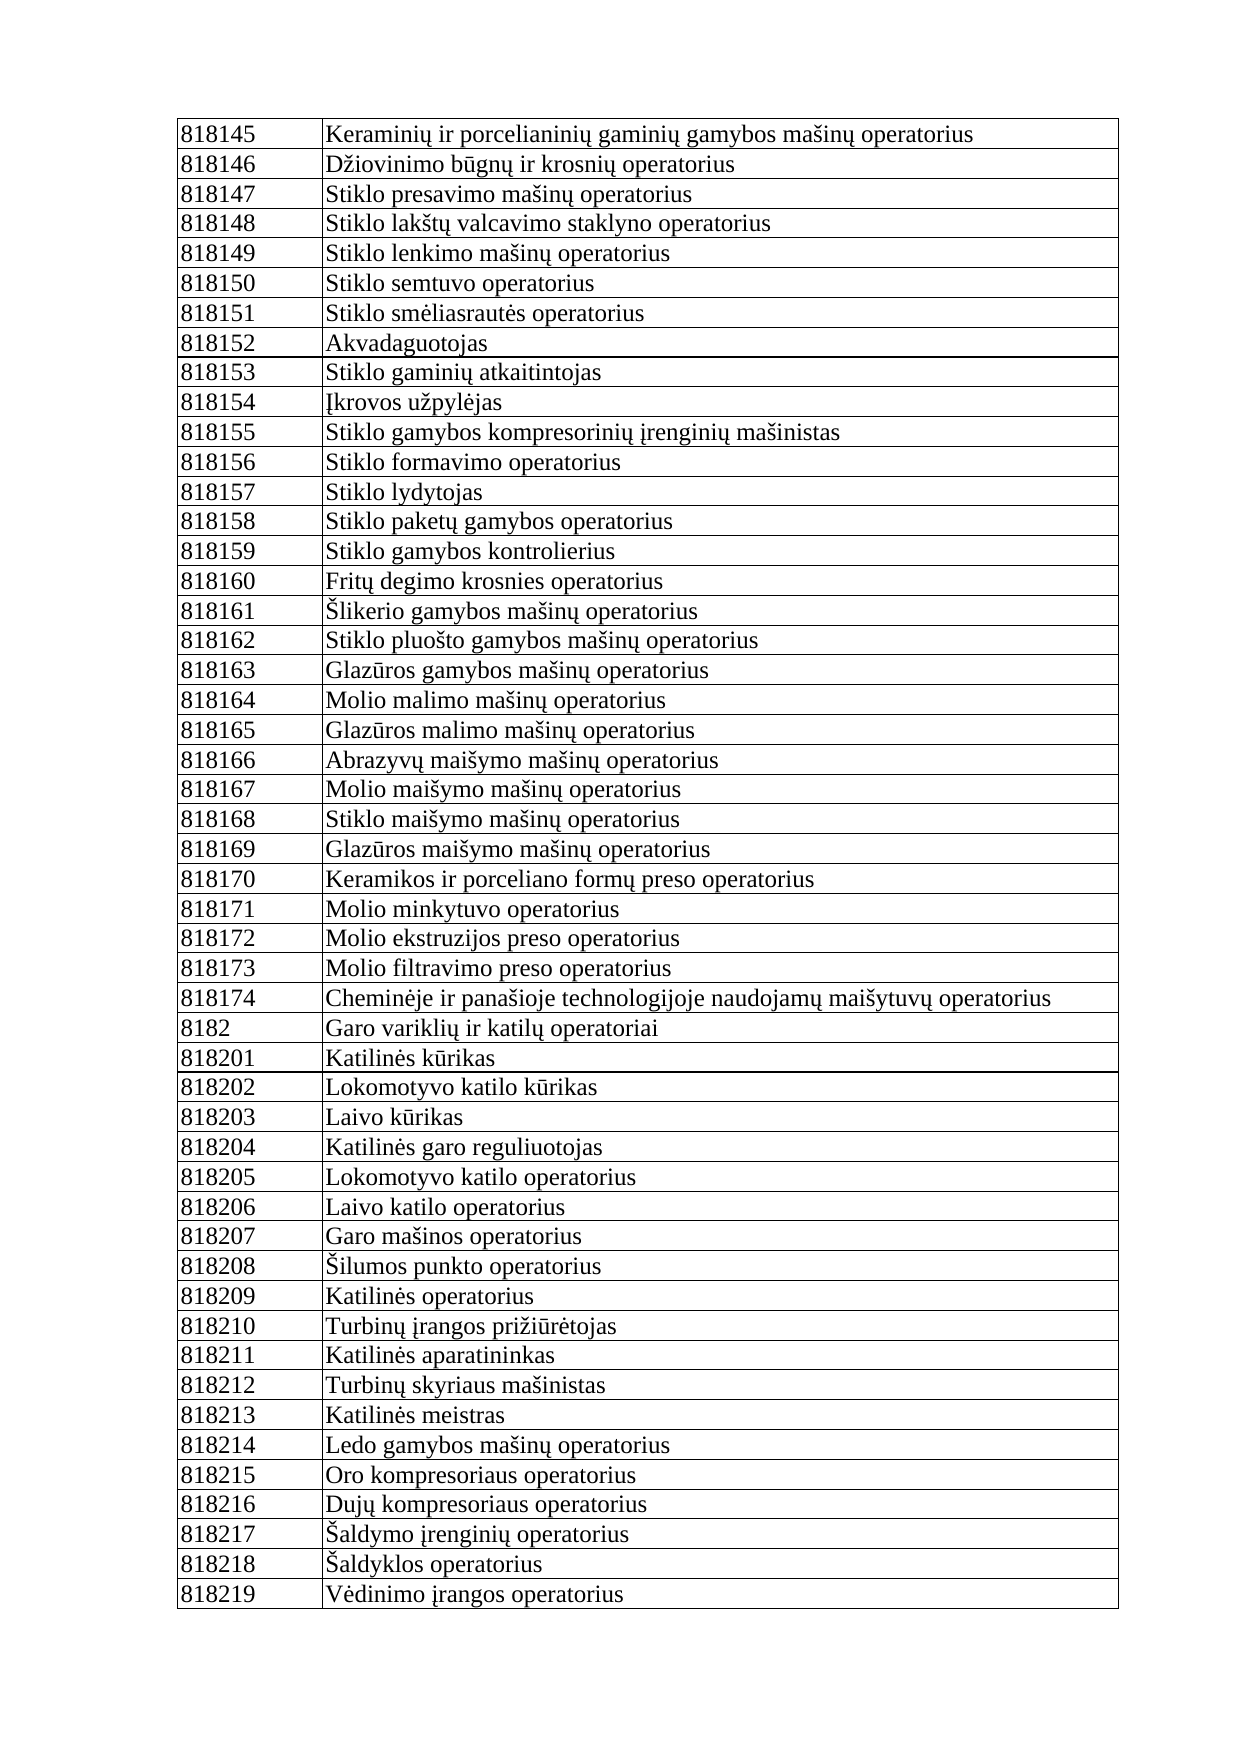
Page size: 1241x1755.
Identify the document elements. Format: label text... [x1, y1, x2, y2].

table_cell 818147 [178, 179, 322, 207]
table_cell Šilumos punkto operatorius [323, 1251, 1118, 1280]
table_cell 818219 [178, 1579, 322, 1608]
table_cell 818155 [178, 417, 322, 446]
table_cell 818154 [178, 387, 322, 416]
table_cell Stiklo gamybos kompresorinių įrenginių mašinistas [323, 417, 1118, 446]
table_cell 818214 [178, 1430, 322, 1459]
table_cell 818204 [178, 1132, 322, 1161]
table_cell Ledo gamybos mašinų operatorius [323, 1430, 1118, 1459]
table_cell 818205 [178, 1162, 322, 1191]
table_cell Glazūros maišymo mašinų operatorius [323, 834, 1118, 863]
table_cell 818201 [178, 1043, 322, 1071]
table_cell Keraminių ir porcelianinių gaminių gamybos mašinų operatorius [323, 119, 1118, 148]
table_cell 818209 [178, 1281, 322, 1310]
table_cell Vėdinimo įrangos operatorius [323, 1579, 1118, 1608]
table_cell Laivo katilo operatorius [323, 1192, 1118, 1220]
table_cell 8182 [178, 1013, 322, 1042]
table_cell 818152 [178, 328, 322, 356]
table_cell 818210 [178, 1311, 322, 1339]
table_cell Molio malimo mašinų operatorius [323, 685, 1118, 714]
table_cell Lokomotyvo katilo operatorius [323, 1162, 1118, 1191]
table_cell Turbinų įrangos prižiūrėtojas [323, 1311, 1118, 1339]
table_cell Fritų degimo krosnies operatorius [323, 566, 1118, 595]
table_cell Stiklo lakštų valcavimo staklyno operatorius [323, 209, 1118, 237]
table_cell Molio minkytuvo operatorius [323, 894, 1118, 922]
table_cell 818165 [178, 715, 322, 744]
table_cell 818151 [178, 298, 322, 327]
table_cell 818156 [178, 447, 322, 476]
table_cell Oro kompresoriaus operatorius [323, 1460, 1118, 1488]
table_cell Stiklo gamybos kontrolierius [323, 536, 1118, 565]
table_cell 818166 [178, 745, 322, 773]
table_cell 818172 [178, 924, 322, 952]
table_cell Šaldymo įrenginių operatorius [323, 1519, 1118, 1548]
table_cell Cheminėje ir panašioje technologijoje naudojamų maišytuvų operatorius [323, 983, 1118, 1012]
table_cell Laivo kūrikas [323, 1102, 1118, 1131]
table_cell Keramikos ir porceliano formų preso operatorius [323, 864, 1118, 893]
table_cell 818203 [178, 1102, 322, 1131]
table_cell Stiklo lydytojas [323, 477, 1118, 505]
table_cell 818217 [178, 1519, 322, 1548]
table_cell 818207 [178, 1221, 322, 1250]
table_cell Dujų kompresoriaus operatorius [323, 1490, 1118, 1518]
table_cell 818202 [178, 1073, 322, 1101]
table_cell 818171 [178, 894, 322, 922]
table_cell Molio filtravimo preso operatorius [323, 953, 1118, 982]
table_cell Lokomotyvo katilo kūrikas [323, 1073, 1118, 1101]
table_cell Stiklo paketų gamybos operatorius [323, 506, 1118, 535]
table_cell Turbinų skyriaus mašinistas [323, 1370, 1118, 1399]
table_cell 818212 [178, 1370, 322, 1399]
table_cell Stiklo gaminių atkaitintojas [323, 358, 1118, 386]
table_cell 818163 [178, 655, 322, 684]
table_cell Garo variklių ir katilų operatoriai [323, 1013, 1118, 1042]
table_cell Stiklo lenkimo mašinų operatorius [323, 238, 1118, 267]
table_cell 818169 [178, 834, 322, 863]
table_cell 818173 [178, 953, 322, 982]
table_cell Katilinės kūrikas [323, 1043, 1118, 1071]
table_cell Stiklo presavimo mašinų operatorius [323, 179, 1118, 207]
table_cell Molio ekstruzijos preso operatorius [323, 924, 1118, 952]
table_cell 818146 [178, 149, 322, 178]
table_cell Katilinės meistras [323, 1400, 1118, 1429]
table_cell 818153 [178, 358, 322, 386]
table_cell Šlikerio gamybos mašinų operatorius [323, 596, 1118, 624]
table_cell Akvadaguotojas [323, 328, 1118, 356]
table_cell 818162 [178, 626, 322, 654]
table_cell 818213 [178, 1400, 322, 1429]
table_cell Katilinės operatorius [323, 1281, 1118, 1310]
table_cell 818149 [178, 238, 322, 267]
table_cell Šaldyklos operatorius [323, 1549, 1118, 1578]
table_cell 818208 [178, 1251, 322, 1280]
table_cell 818215 [178, 1460, 322, 1488]
table_cell 818145 [178, 119, 322, 148]
table_cell Džiovinimo būgnų ir krosnių operatorius [323, 149, 1118, 178]
table_cell Stiklo semtuvo operatorius [323, 268, 1118, 297]
table_cell Katilinės aparatininkas [323, 1341, 1118, 1369]
table_cell 818164 [178, 685, 322, 714]
table_cell 818160 [178, 566, 322, 595]
table_cell Glazūros malimo mašinų operatorius [323, 715, 1118, 744]
table_cell 818218 [178, 1549, 322, 1578]
table_cell 818206 [178, 1192, 322, 1220]
table_cell Abrazyvų maišymo mašinų operatorius [323, 745, 1118, 773]
table_cell 818167 [178, 775, 322, 803]
table_cell 818168 [178, 804, 322, 833]
table_cell Katilinės garo reguliuotojas [323, 1132, 1118, 1161]
table_cell 818158 [178, 506, 322, 535]
table_cell 818159 [178, 536, 322, 565]
table_cell 818174 [178, 983, 322, 1012]
table_cell Stiklo maišymo mašinų operatorius [323, 804, 1118, 833]
table_cell 818161 [178, 596, 322, 624]
table_cell Garo mašinos operatorius [323, 1221, 1118, 1250]
table_cell Glazūros gamybos mašinų operatorius [323, 655, 1118, 684]
table_cell 818216 [178, 1490, 322, 1518]
table_cell 818157 [178, 477, 322, 505]
table_cell Molio maišymo mašinų operatorius [323, 775, 1118, 803]
table_cell 818150 [178, 268, 322, 297]
table_cell Stiklo smėliasrautės operatorius [323, 298, 1118, 327]
table_cell 818211 [178, 1341, 322, 1369]
table_cell 818170 [178, 864, 322, 893]
table_cell Stiklo pluošto gamybos mašinų operatorius [323, 626, 1118, 654]
table_cell 818148 [178, 209, 322, 237]
table_cell Įkrovos užpylėjas [323, 387, 1118, 416]
table_cell Stiklo formavimo operatorius [323, 447, 1118, 476]
